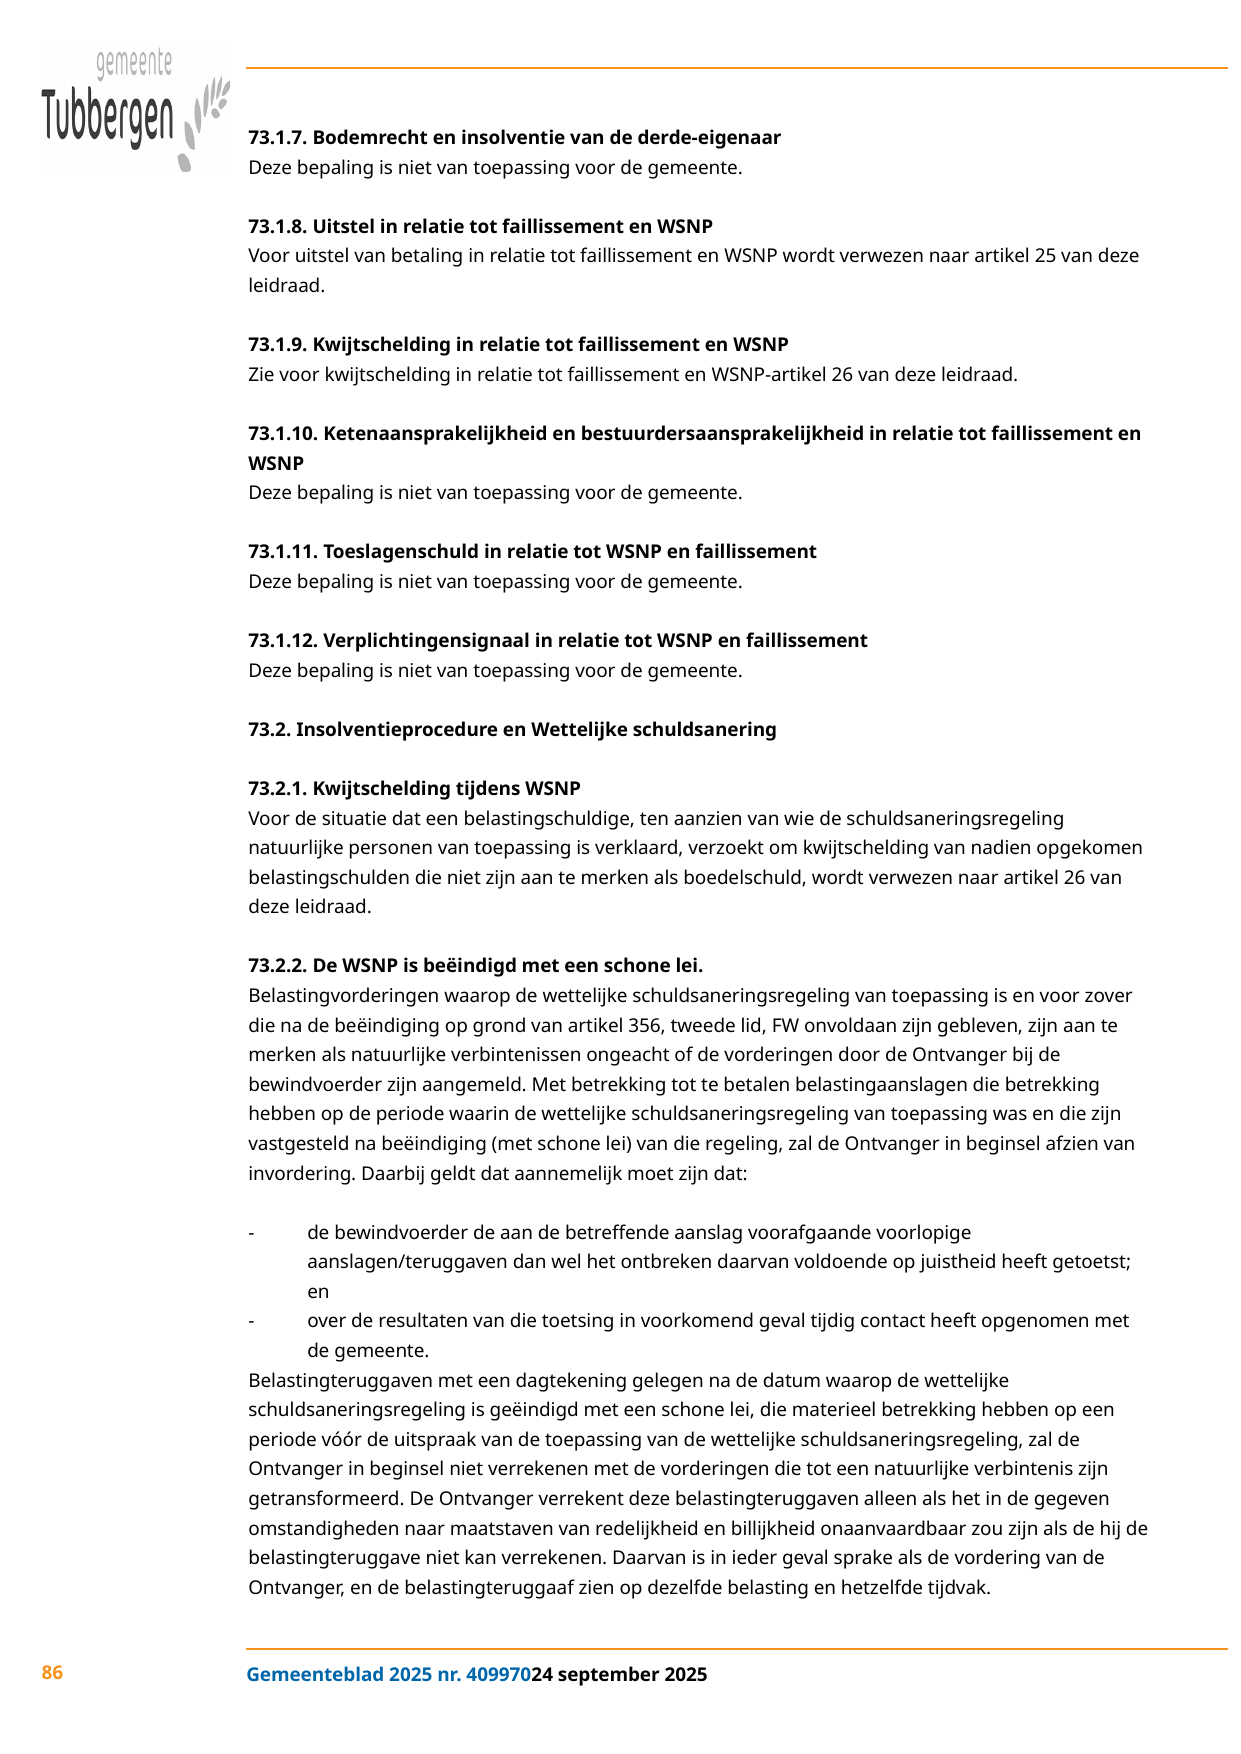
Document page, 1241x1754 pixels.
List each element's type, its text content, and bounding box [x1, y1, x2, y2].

text Deze bepaling is niet van toepassing voor de gemeente. [248, 479, 1152, 505]
text 73.2.2. De WSNP is beëindigd met een schone lei. [248, 953, 1152, 978]
text Belastingteruggaven met een dagtekening gelegen na de datum waarop de wettelijke schuldsaneringsregeling is geëindigd met een schone lei, die materieel betrekking hebben op een periode vóór de uitspraak van de toepassing van de wettelijke schuldsaneringsregeling, zal de Ontvanger in beginsel niet verrekenen met de vorderingen die tot een natuurlijke verbintenis zijn getransformeerd. De Ontvanger verrekent deze belastingteruggaven alleen als het in de gegeven omstandigheden naar maatstaven van redelijkheid en billijkheid onaanvaardbaar zou zijn als de hij de belastingteruggave niet kan verrekenen. Daarvan is in ieder geval sprake als de vordering van de Ontvanger, en de belastingteruggaaf zien op dezelfde belasting en hetzelfde tijdvak. [248, 1367, 1152, 1600]
text Voor de situatie dat een belastingschuldige, ten aanzien van wie de schuldsaneringsregeling natuurlijke personen van toepassing is verklaard, verzoekt om kwijtschelding van nadien opgekomen belastingschulden die niet zijn aan te merken als boedelschuld, wordt verwezen naar artikel 26 van deze leidraad. [248, 805, 1152, 919]
list de bewindvoerder de aan de betreffende aanslag voorafgaande voorlopige aanslagen/teruggaven dan wel het ontbreken daarvan voldoende op juistheid heeft getoetst; en [248, 1219, 1152, 1304]
text Deze bepaling is niet van toepassing voor de gemeente. [248, 657, 1152, 683]
text 73.1.8. Uitstel in relatie tot faillissement en WSNP [248, 213, 1152, 239]
text 73.2.1. Kwijtschelding tijdens WSNP [248, 775, 1152, 801]
text 73.1.7. Bodemrecht en insolventie van de derde-eigenaar [248, 124, 1152, 150]
text Zie voor kwijtschelding in relatie tot faillissement en WSNP-artikel 26 van deze leidraad. [248, 361, 1152, 387]
list over de resultaten van die toetsing in voorkomend geval tijdig contact heeft opgenomen met de gemeente. [248, 1308, 1152, 1363]
text 73.2. Insolventieprocedure en Wettelijke schuldsanering [248, 716, 1152, 742]
text Deze bepaling is niet van toepassing voor de gemeente. [248, 154, 1152, 180]
text Deze bepaling is niet van toepassing voor de gemeente. [248, 568, 1152, 594]
text 73.1.11. Toeslagenschuld in relatie tot WSNP en faillissement [248, 538, 1152, 564]
text 73.1.10. Ketenaansprakelijkheid en bestuurdersaansprakelijkheid in relatie tot faillissement en WSNP [248, 420, 1152, 476]
text Belastingvorderingen waarop de wettelijke schuldsaneringsregeling van toepassing is en voor zover die na de beëindiging op grond van artikel 356, tweede lid, FW onvoldaan zijn gebleven, zijn aan te merken als natuurlijke verbintenissen ongeacht of de vorderingen door de Ontvanger bij de bewindvoerder zijn aangemeld. Met betrekking tot te betalen belastingaanslagen die betrekking hebben op de periode waarin de wettelijke schuldsaneringsregeling van toepassing was en die zijn vastgesteld na beëindiging (met schone lei) van die regeling, zal de Ontvanger in beginsel afzien van invordering. Daarbij geldt dat aannemelijk moet zijn dat: [248, 982, 1152, 1186]
text 73.1.9. Kwijtschelding in relatie tot faillissement en WSNP [248, 331, 1152, 357]
text 73.1.12. Verplichtingensignaal in relatie tot WSNP en faillissement [248, 627, 1152, 653]
text Voor uitstel van betaling in relatie tot faillissement en WSNP wordt verwezen naar artikel 25 van deze leidraad. [248, 243, 1152, 298]
picture [41, 47, 231, 172]
